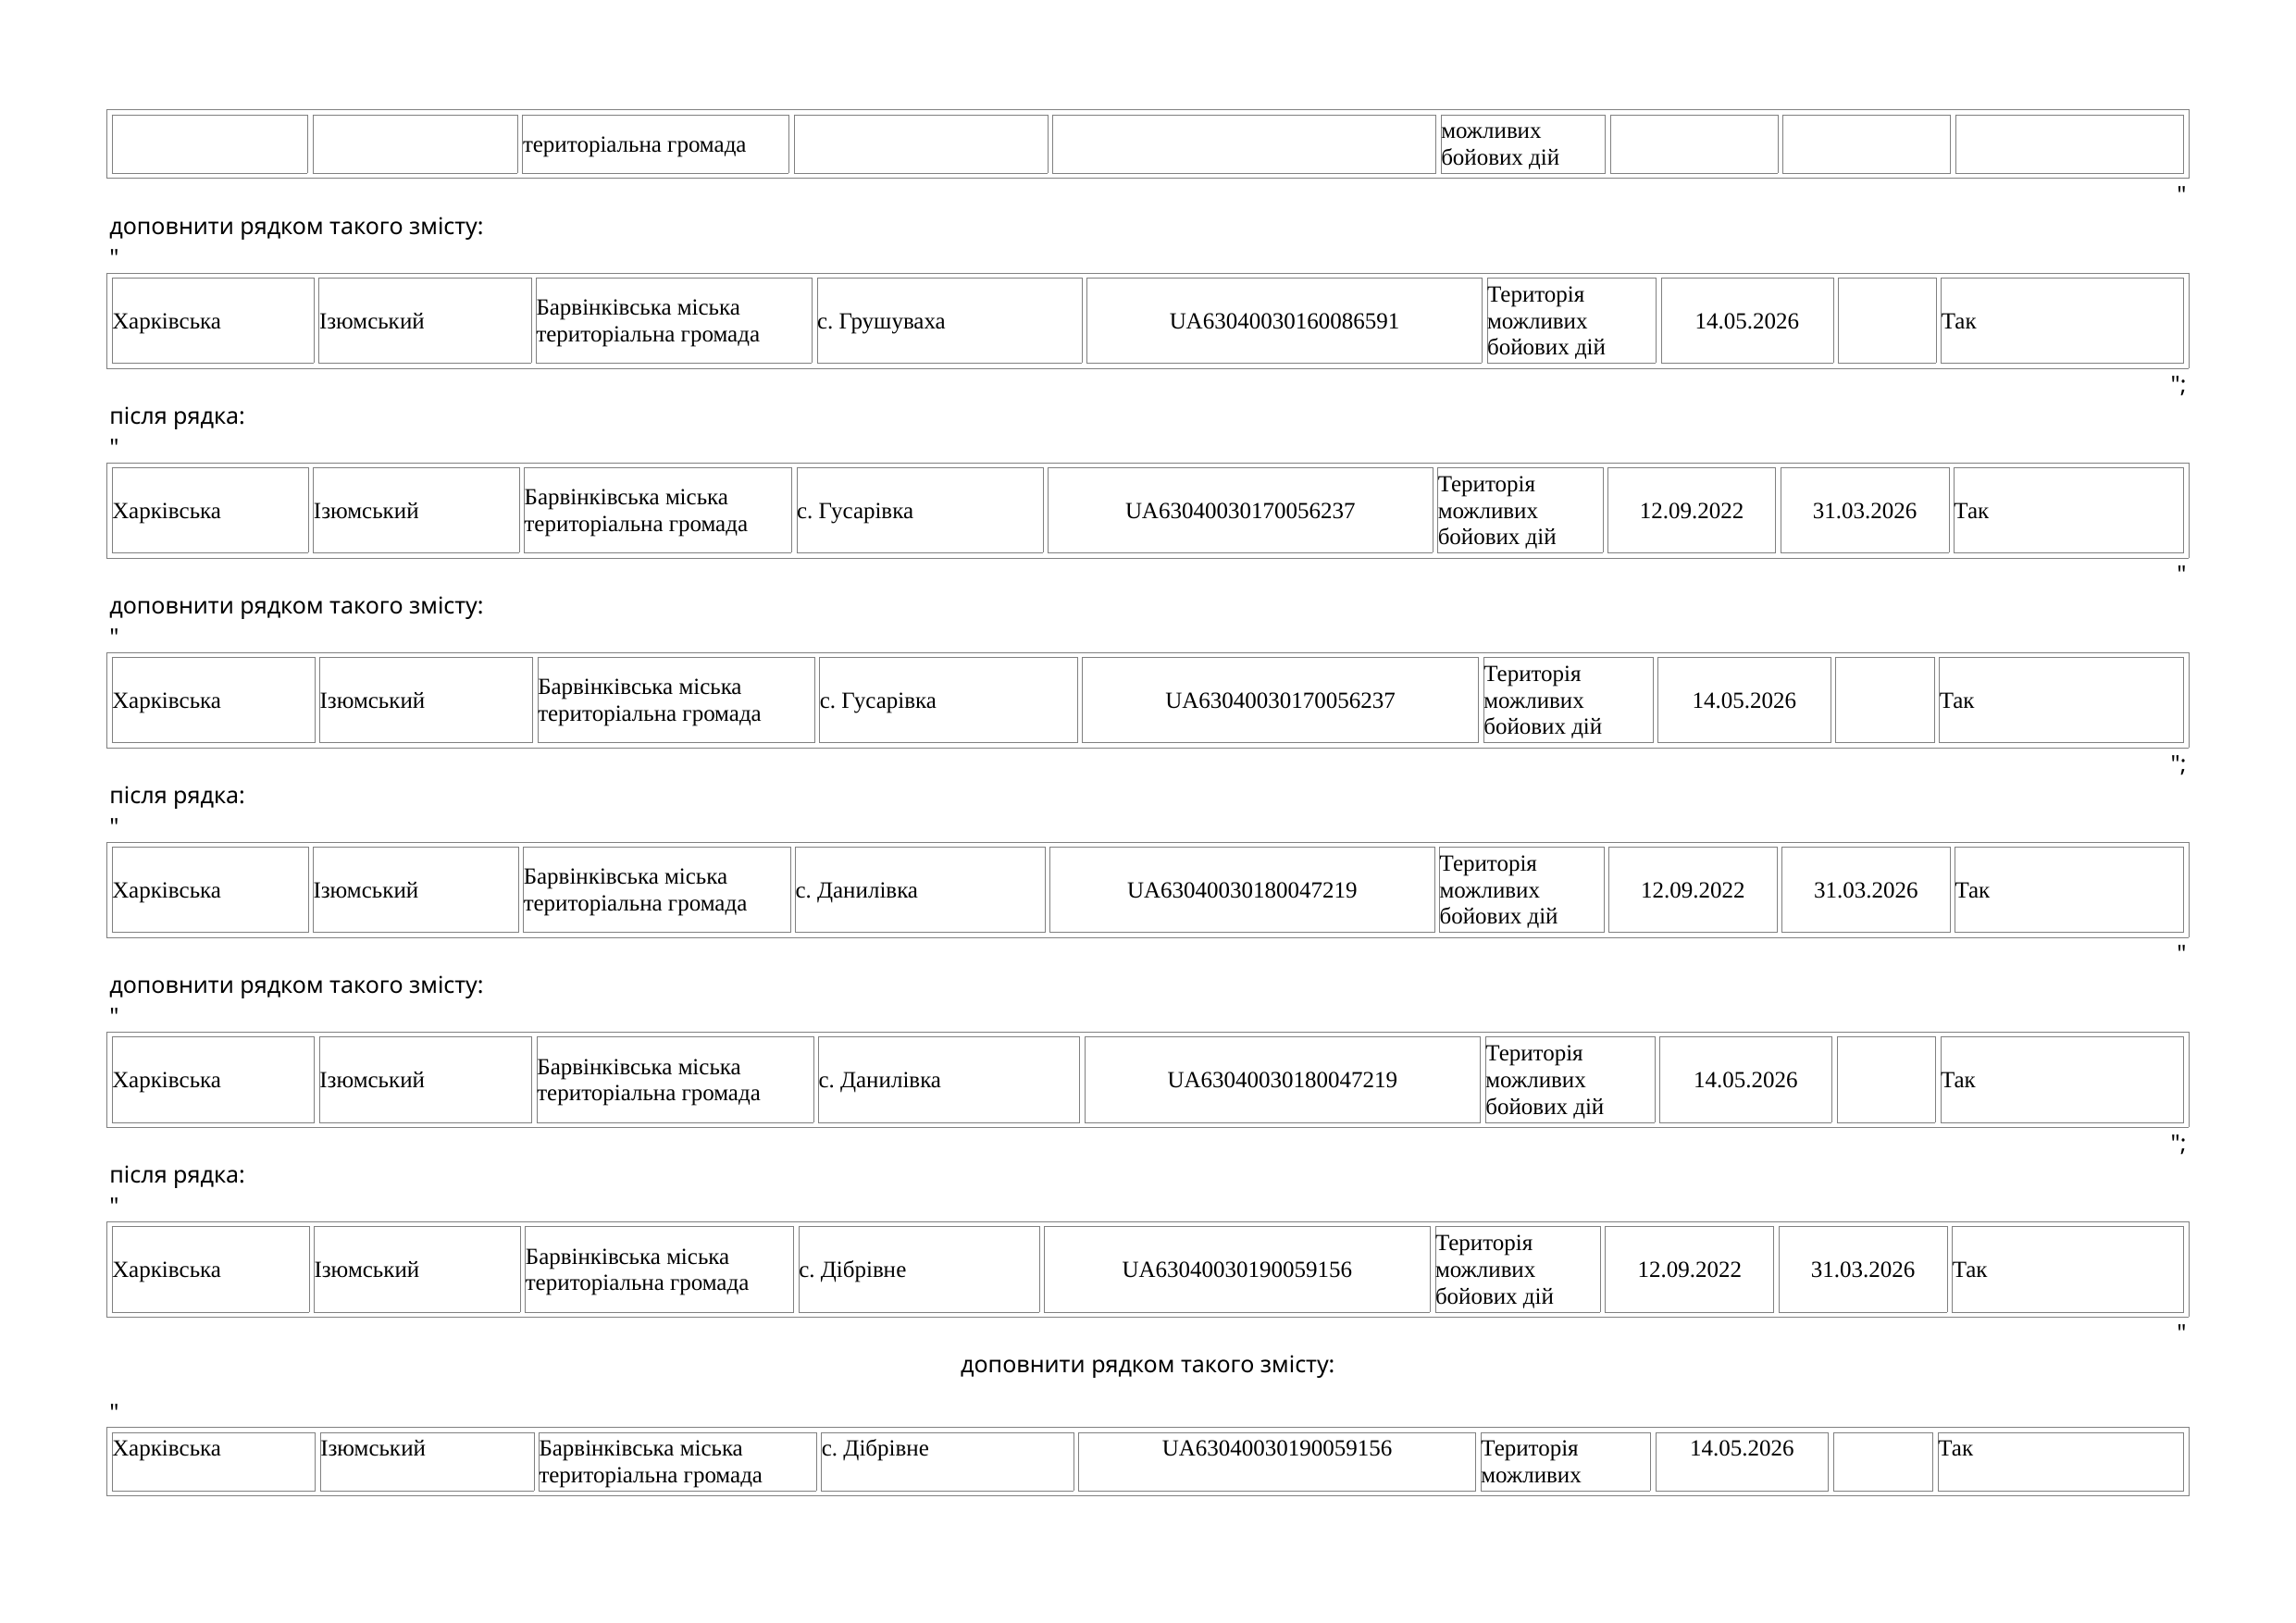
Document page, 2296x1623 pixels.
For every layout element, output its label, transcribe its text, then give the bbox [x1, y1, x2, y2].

table_header Так [1951, 464, 2186, 552]
text "; [109, 369, 2186, 399]
table_header [1839, 279, 1936, 363]
text доповнити рядком такого змісту: [109, 589, 2186, 621]
table_header Барвінківська міська територіальна громада [534, 1033, 815, 1121]
text " [109, 559, 2186, 589]
table_header Територія можливих бойових дій [1484, 274, 1658, 363]
text після рядка: [109, 399, 2186, 431]
table_header [1834, 1033, 1938, 1121]
table_header Територія можливих бойових дій [1437, 843, 1607, 932]
table_header Харківська [109, 653, 316, 742]
table_header UA63040030180047219 [1048, 843, 1436, 932]
text після рядка: [109, 1158, 2186, 1190]
text " [109, 431, 2186, 462]
table_header с. Гусарівка [794, 464, 1045, 552]
table_header 31.03.2026 [1776, 1222, 1950, 1311]
table_header можливих бойових дій [1438, 110, 1607, 173]
table_header UA63040030180047219 [1082, 1033, 1483, 1121]
table_header територіальна громада [520, 110, 791, 173]
table_header Ізюмський [316, 1033, 534, 1121]
table_header 12.09.2022 [1607, 843, 1779, 932]
table_header Ізюмський [317, 653, 535, 742]
table_header Так [1950, 1222, 2186, 1311]
table_header [1832, 653, 1937, 742]
table_header с. Грушуваха [814, 274, 1084, 363]
table_header Так [1952, 843, 2186, 932]
table_header Барвінківська міська територіальна громада [522, 464, 794, 552]
text " [109, 241, 2186, 272]
table_header Територія можливих бойових дій [1483, 1033, 1657, 1121]
table_header [1838, 1037, 1935, 1121]
table_header с. Дібрівне [819, 1428, 1075, 1491]
table_header Харківська [109, 1428, 317, 1491]
table_header Так [1935, 1428, 2186, 1491]
table_header Ізюмський [310, 843, 521, 932]
table_header 31.03.2026 [1780, 843, 1952, 932]
text доповнити рядком такого змісту: [109, 969, 2186, 1000]
table_header Харківська [109, 464, 311, 552]
table_header с. Гусарівка [817, 653, 1079, 742]
text доповнити рядком такого змісту: [109, 1348, 2186, 1380]
table_header Так [1937, 653, 2186, 742]
table_header Ізюмський [311, 464, 521, 552]
table_header [1607, 110, 1781, 173]
text " [109, 179, 2186, 209]
table_header Територія можливих бойових дій [1481, 653, 1656, 742]
table_header Так [1939, 274, 2186, 363]
table_header Барвінківська міська територіальна громада [533, 274, 814, 363]
table_header [1781, 110, 1953, 173]
table_header Харківська [109, 1222, 311, 1311]
table_header [1834, 1433, 1932, 1491]
table_header [1836, 658, 1934, 742]
table_header [1835, 274, 1939, 363]
table_header Ізюмський [316, 274, 533, 363]
table_header Барвінківська міська територіальна громада [535, 653, 817, 742]
table_header [1953, 110, 2186, 173]
table_header Так [1938, 1033, 2186, 1121]
text після рядка: [109, 779, 2186, 811]
table_header Барвінківська міська територіальна громада [523, 1222, 796, 1311]
table_header Харківська [109, 1033, 316, 1121]
table_header [310, 110, 520, 173]
table_header 12.09.2022 [1605, 464, 1778, 552]
text доповнити рядком такого змісту: [109, 209, 2186, 241]
table_header Харківська [109, 274, 316, 363]
table_header UA63040030170056237 [1045, 464, 1435, 552]
table_header Барвінківська міська територіальна громада [521, 843, 792, 932]
table_header UA63040030190059156 [1042, 1222, 1433, 1311]
table_header 14.05.2026 [1658, 274, 1835, 363]
text "; [109, 749, 2186, 779]
table_header [1049, 110, 1438, 173]
table_header Барвінківська міська територіальна громада [536, 1428, 819, 1491]
table_header [109, 110, 310, 173]
text " [109, 1000, 2186, 1032]
table_header Територія можливих бойових дій [1433, 1222, 1603, 1311]
text " [109, 938, 2186, 969]
table_header Ізюмський [317, 1428, 536, 1491]
text " [109, 1318, 2186, 1348]
text " [109, 1395, 2186, 1427]
table_header 14.05.2026 [1656, 653, 1832, 742]
table_header UA63040030170056237 [1079, 653, 1481, 742]
table_header 14.05.2026 [1657, 1033, 1834, 1121]
table_header 14.05.2026 [1653, 1428, 1831, 1491]
table_header Територія можливих бойових дій [1435, 464, 1605, 552]
text "; [109, 1128, 2186, 1158]
table_header [791, 110, 1049, 173]
text " [109, 1190, 2186, 1221]
table_header Ізюмський [311, 1222, 523, 1311]
table_header с. Данилівка [792, 843, 1048, 932]
table_header UA63040030160086591 [1084, 274, 1484, 363]
table_header UA63040030190059156 [1076, 1428, 1478, 1491]
table_header 31.03.2026 [1778, 464, 1951, 552]
table_header Територія можливих [1478, 1428, 1653, 1491]
table_header [1831, 1428, 1935, 1491]
table_header Харківська [109, 843, 310, 932]
table_header 12.09.2022 [1603, 1222, 1776, 1311]
text " [109, 621, 2186, 652]
table_header с. Дібрівне [796, 1222, 1042, 1311]
text " [109, 811, 2186, 842]
table_header с. Данилівка [815, 1033, 1082, 1121]
